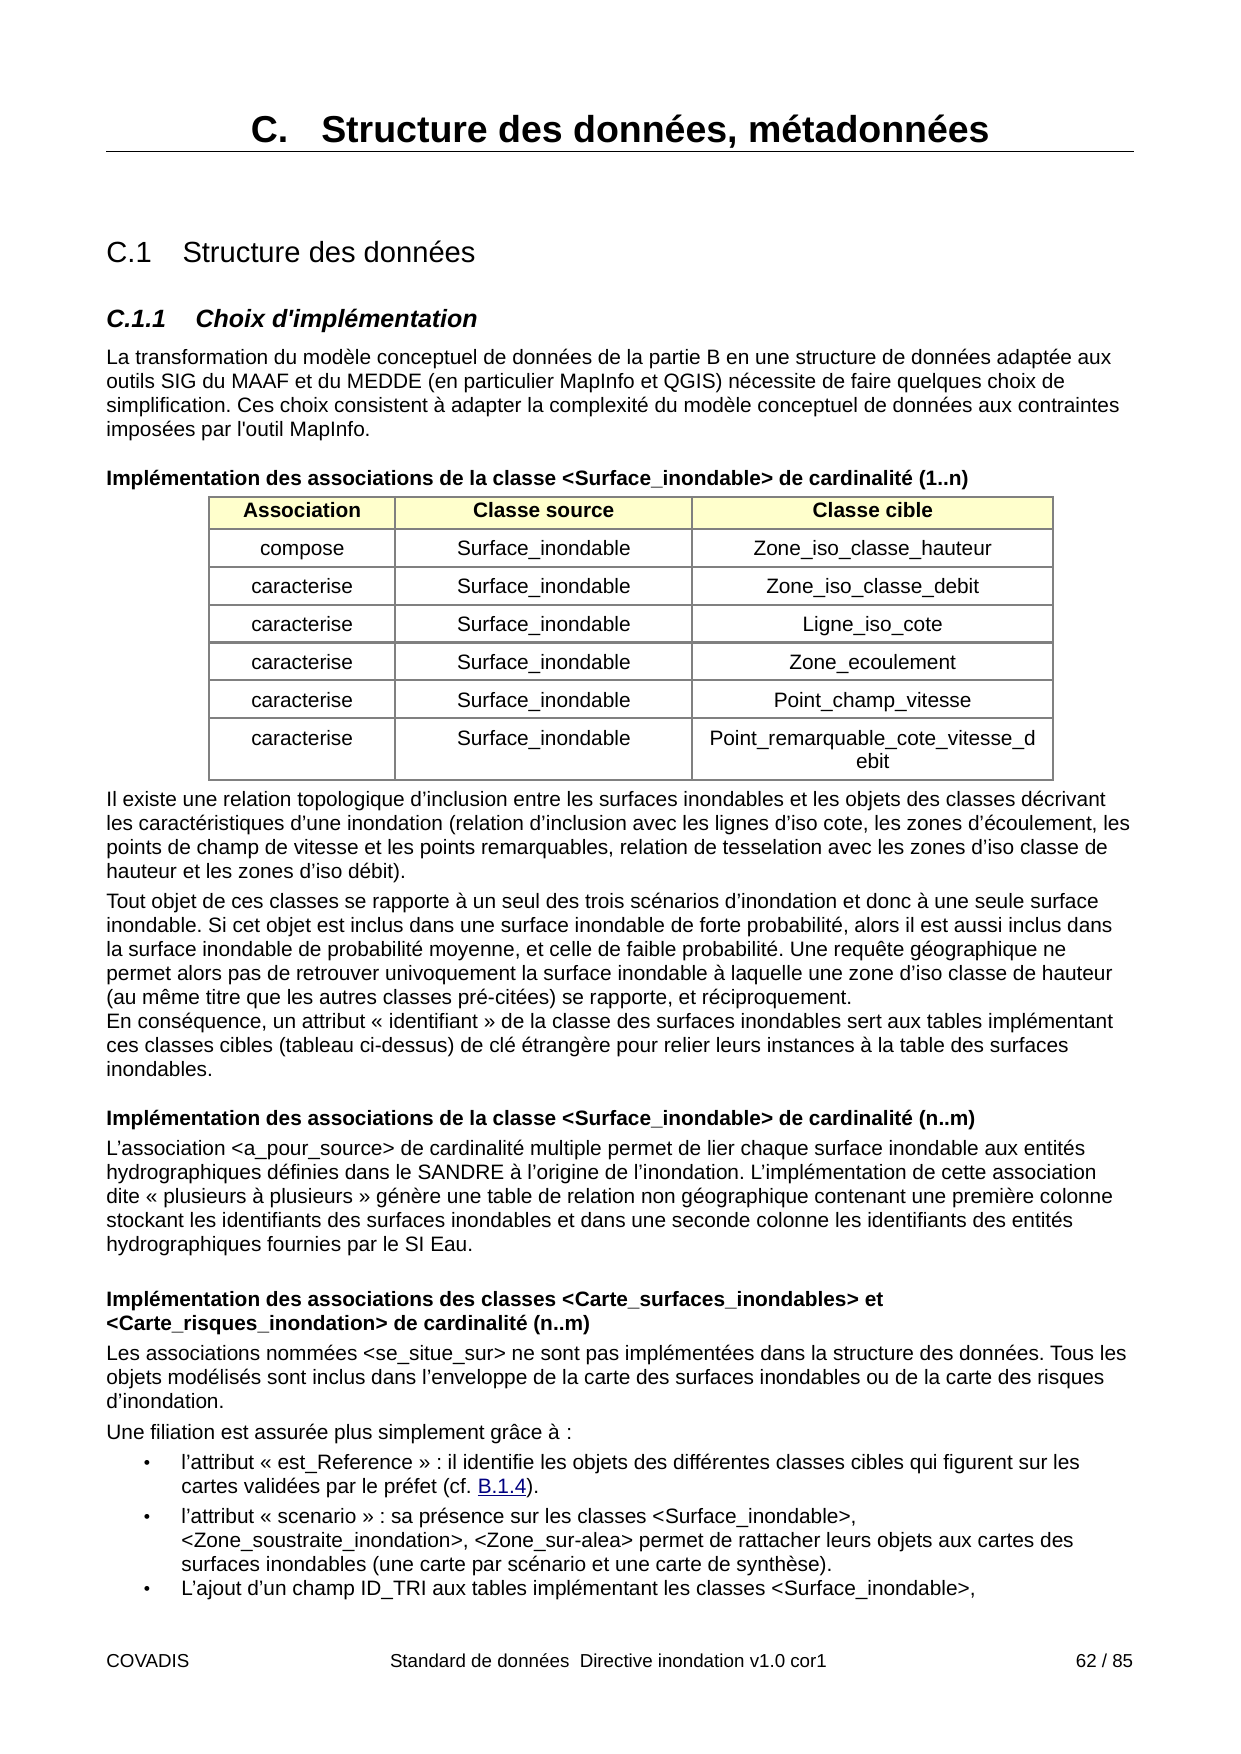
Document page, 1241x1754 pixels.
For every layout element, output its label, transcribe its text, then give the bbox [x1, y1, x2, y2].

title Structure des données, métadonnées [106, 107, 1134, 151]
table_cell Ligne_iso_cote [693, 606, 1052, 641]
table_cell Surface_inondable [396, 719, 691, 779]
table_cell caracterise [210, 719, 394, 779]
table_cell compose [210, 530, 394, 566]
table_cell caracterise [210, 681, 394, 717]
text Une filiation est assurée plus simplement grâce à : [106, 1419, 1134, 1443]
text L’association <a_pour_source> de cardinalité multiple permet de lier chaque surface inondable aux entités hydrographiques définies dans le SANDRE à l’origine de l’inondation. L’implémentation de cette association dite « plusieurs à plusieurs » génère une table de relation non géographique contenant une première colonne stockant les identifiants des surfaces inondables et dans une seconde colonne les identifiants des entités hydrographiques fournies par le SI Eau. [106, 1136, 1134, 1256]
table_cell caracterise [210, 644, 394, 679]
table_header Association [210, 498, 394, 528]
table_cell Zone_ecoulement [693, 644, 1052, 679]
table_cell caracterise [210, 568, 394, 603]
subtitle Structure des données [106, 235, 1134, 269]
table_cell Zone_iso_classe_hauteur [693, 530, 1052, 566]
table_cell Point_remarquable_cote_vitesse_debit [693, 719, 1052, 779]
text La transformation du modèle conceptuel de données de la partie B en une structure de données adaptée aux outils SIG du MAAF et du MEDDE (en particulier MapInfo et QGIS) nécessite de faire quelques choix de simplification. Ces choix consistent à adapter la complexité du modèle conceptuel de données aux contraintes imposées par l'outil MapInfo. [106, 345, 1134, 441]
text Il existe une relation topologique d’inclusion entre les surfaces inondables et les objets des classes décrivant les caractéristiques d’une inondation (relation d’inclusion avec les lignes d’iso cote, les zones d’écoulement, les points de champ de vitesse et les points remarquables, relation de tesselation avec les zones d’iso classe de hauteur et les zones d’iso débit). [106, 787, 1134, 883]
table_cell Surface_inondable [396, 530, 691, 566]
table_cell Surface_inondable [396, 681, 691, 717]
subtitle Choix d'implémentation [106, 304, 1134, 333]
list l’attribut « est_Reference » : il identifie les objets des différentes classes cibles qui figurent sur les cartes validées par le préfet (cf. B.1.4). [144, 1450, 1134, 1498]
table_cell Zone_iso_classe_debit [693, 568, 1052, 603]
table_cell Surface_inondable [396, 568, 691, 603]
table_header Classe source [396, 498, 691, 528]
text En conséquence, un attribut « identifiant » de la classe des surfaces inondables sert aux tables implémentant ces classes cibles (tableau ci-dessus) de clé étrangère pour relier leurs instances à la table des surfaces inondables. [106, 1009, 1134, 1081]
table_cell caracterise [210, 606, 394, 641]
text Les associations nommées <se_situe_sur> ne sont pas implémentées dans la structure des données. Tous les objets modélisés sont inclus dans l’enveloppe de la carte des surfaces inondables ou de la carte des risques d’inondation. [106, 1341, 1134, 1413]
table_header Classe cible [693, 498, 1052, 528]
subtitle Implémentation des associations de la classe <Surface_inondable> de cardinalité (1..n) [106, 465, 1134, 489]
table_cell Point_champ_vitesse [693, 681, 1052, 717]
text Tout objet de ces classes se rapporte à un seul des trois scénarios d’inondation et donc à une seule surface inondable. Si cet objet est inclus dans une surface inondable de forte probabilité, alors il est aussi inclus dans la surface inondable de probabilité moyenne, et celle de faible probabilité. Une requête géographique ne permet alors pas de retrouver univoquement la surface inondable à laquelle une zone d’iso classe de hauteur (au même titre que les autres classes pré-citées) se rapporte, et réciproquement. [106, 889, 1134, 1009]
table_cell Surface_inondable [396, 644, 691, 679]
subtitle Implémentation des associations des classes <Carte_surfaces_inondables> et <Carte_risques_inondation> de cardinalité (n..m) [106, 1287, 1134, 1335]
table_cell Surface_inondable [396, 606, 691, 641]
subtitle Implémentation des associations de la classe <Surface_inondable> de cardinalité (n..m) [106, 1105, 1134, 1129]
list L’ajout d’un champ ID_TRI aux tables implémentant les classes <Surface_inondable>, [144, 1576, 1134, 1600]
list l’attribut « scenario » : sa présence sur les classes <Surface_inondable>, <Zone_soustraite_inondation>, <Zone_sur-alea> permet de rattacher leurs objets aux cartes des surfaces inondables (une carte par scénario et une carte de synthèse). [144, 1504, 1134, 1576]
